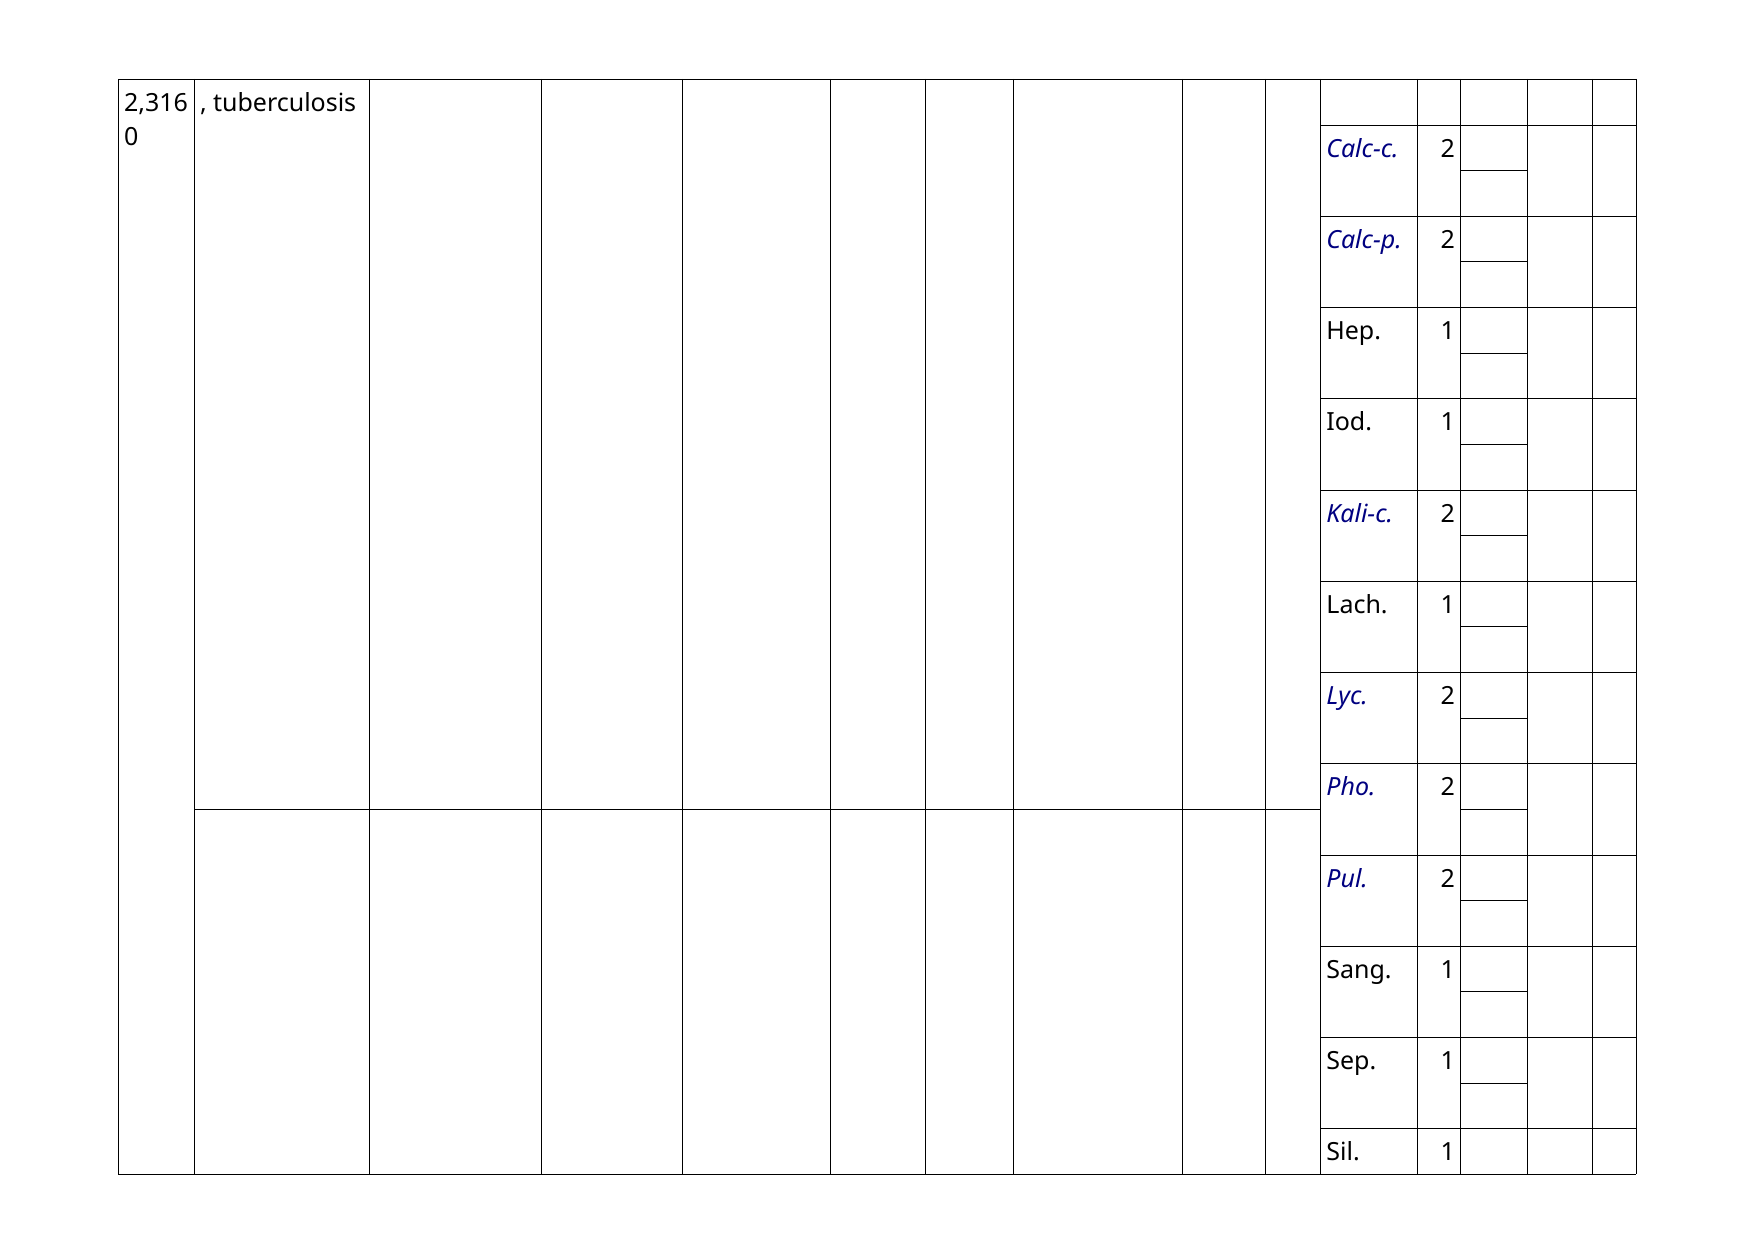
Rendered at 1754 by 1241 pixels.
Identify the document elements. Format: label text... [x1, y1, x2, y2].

table_cell [1593, 582, 1636, 672]
table_cell [1461, 491, 1527, 535]
table_cell 2 [1418, 126, 1460, 216]
table_cell [1461, 399, 1527, 444]
table_cell [1014, 810, 1182, 1174]
table_cell [1183, 810, 1265, 1174]
table_cell [1461, 1038, 1527, 1083]
table_cell [1593, 308, 1636, 398]
table_cell [1461, 810, 1527, 854]
table_cell [1593, 673, 1636, 763]
table_cell Hep. [1321, 308, 1417, 398]
table_cell [1321, 80, 1417, 124]
table_cell [1461, 536, 1527, 581]
table_cell [1593, 856, 1636, 946]
table_cell 2,3160 [119, 80, 194, 1174]
table_cell 1 [1418, 947, 1460, 1037]
table_cell Calc-p. [1321, 217, 1417, 307]
table_cell [1528, 491, 1592, 581]
table_cell [683, 810, 830, 1174]
table_cell 2 [1418, 764, 1460, 854]
table_cell 1 [1418, 308, 1460, 398]
table_cell [1593, 947, 1636, 1037]
table_cell [1461, 1084, 1527, 1128]
table_cell [1461, 992, 1527, 1037]
table_cell [1593, 126, 1636, 216]
table_cell [1418, 80, 1460, 124]
table_cell [1461, 719, 1527, 763]
table_cell , tuberculosis [195, 80, 369, 809]
table_cell [1593, 491, 1636, 581]
table_cell [370, 810, 541, 1174]
table_cell [1461, 126, 1527, 170]
table_cell Lach. [1321, 582, 1417, 672]
table_cell [1528, 856, 1592, 946]
table_cell [1461, 673, 1527, 718]
table_cell [1528, 582, 1592, 672]
table_cell [1528, 217, 1592, 307]
table_cell [1461, 582, 1527, 626]
table_cell 2 [1418, 856, 1460, 946]
table_cell [683, 80, 830, 809]
table_cell [1461, 308, 1527, 353]
table_cell [195, 810, 369, 1174]
table_cell [1593, 80, 1636, 124]
table_cell [1528, 308, 1592, 398]
table_cell [1528, 947, 1592, 1037]
table_cell [831, 80, 925, 809]
table_cell [1528, 1129, 1592, 1174]
table_cell [1461, 627, 1527, 672]
table_cell [1461, 80, 1527, 124]
table_cell [542, 80, 682, 809]
table_cell [1593, 399, 1636, 489]
table_cell [831, 810, 925, 1174]
table_cell [370, 80, 541, 809]
table_cell [542, 810, 682, 1174]
table_cell 2 [1418, 217, 1460, 307]
table_cell [1461, 856, 1527, 900]
table_cell [1461, 217, 1527, 261]
table_cell [1593, 764, 1636, 854]
table_cell [1528, 399, 1592, 489]
table_cell 2 [1418, 491, 1460, 581]
table_cell Iod. [1321, 399, 1417, 489]
table_cell [1461, 764, 1527, 809]
table_cell 2 [1418, 673, 1460, 763]
table_cell 1 [1418, 399, 1460, 489]
table_cell Kali-c. [1321, 491, 1417, 581]
table_cell [1461, 1129, 1527, 1174]
table_cell Pho. [1321, 764, 1417, 854]
table_cell [1528, 764, 1592, 854]
table_cell [1528, 80, 1592, 124]
table_cell [1461, 901, 1527, 946]
table_cell [1593, 1038, 1636, 1128]
table_cell [1528, 1038, 1592, 1128]
table_cell [1461, 354, 1527, 398]
table_cell [926, 80, 1013, 809]
table_cell 1 [1418, 1129, 1460, 1174]
table_cell [1461, 262, 1527, 307]
table_cell 1 [1418, 1038, 1460, 1128]
table_cell [1461, 445, 1527, 489]
table_cell [1266, 80, 1320, 809]
table_cell [1461, 947, 1527, 991]
table_cell [1593, 217, 1636, 307]
table_cell [1528, 126, 1592, 216]
table_cell [1528, 673, 1592, 763]
table_cell Calc-c. [1321, 126, 1417, 216]
table_cell Sang. [1321, 947, 1417, 1037]
table_cell Sil. [1321, 1129, 1417, 1174]
table_cell [1266, 810, 1320, 1174]
table_cell [1183, 80, 1265, 809]
table_cell Lyc. [1321, 673, 1417, 763]
table_cell [1461, 171, 1527, 216]
table_cell [926, 810, 1013, 1174]
table_cell 1 [1418, 582, 1460, 672]
table_cell Sep. [1321, 1038, 1417, 1128]
table_cell Pul. [1321, 856, 1417, 946]
table_cell [1593, 1129, 1636, 1174]
table_cell [1014, 80, 1182, 809]
